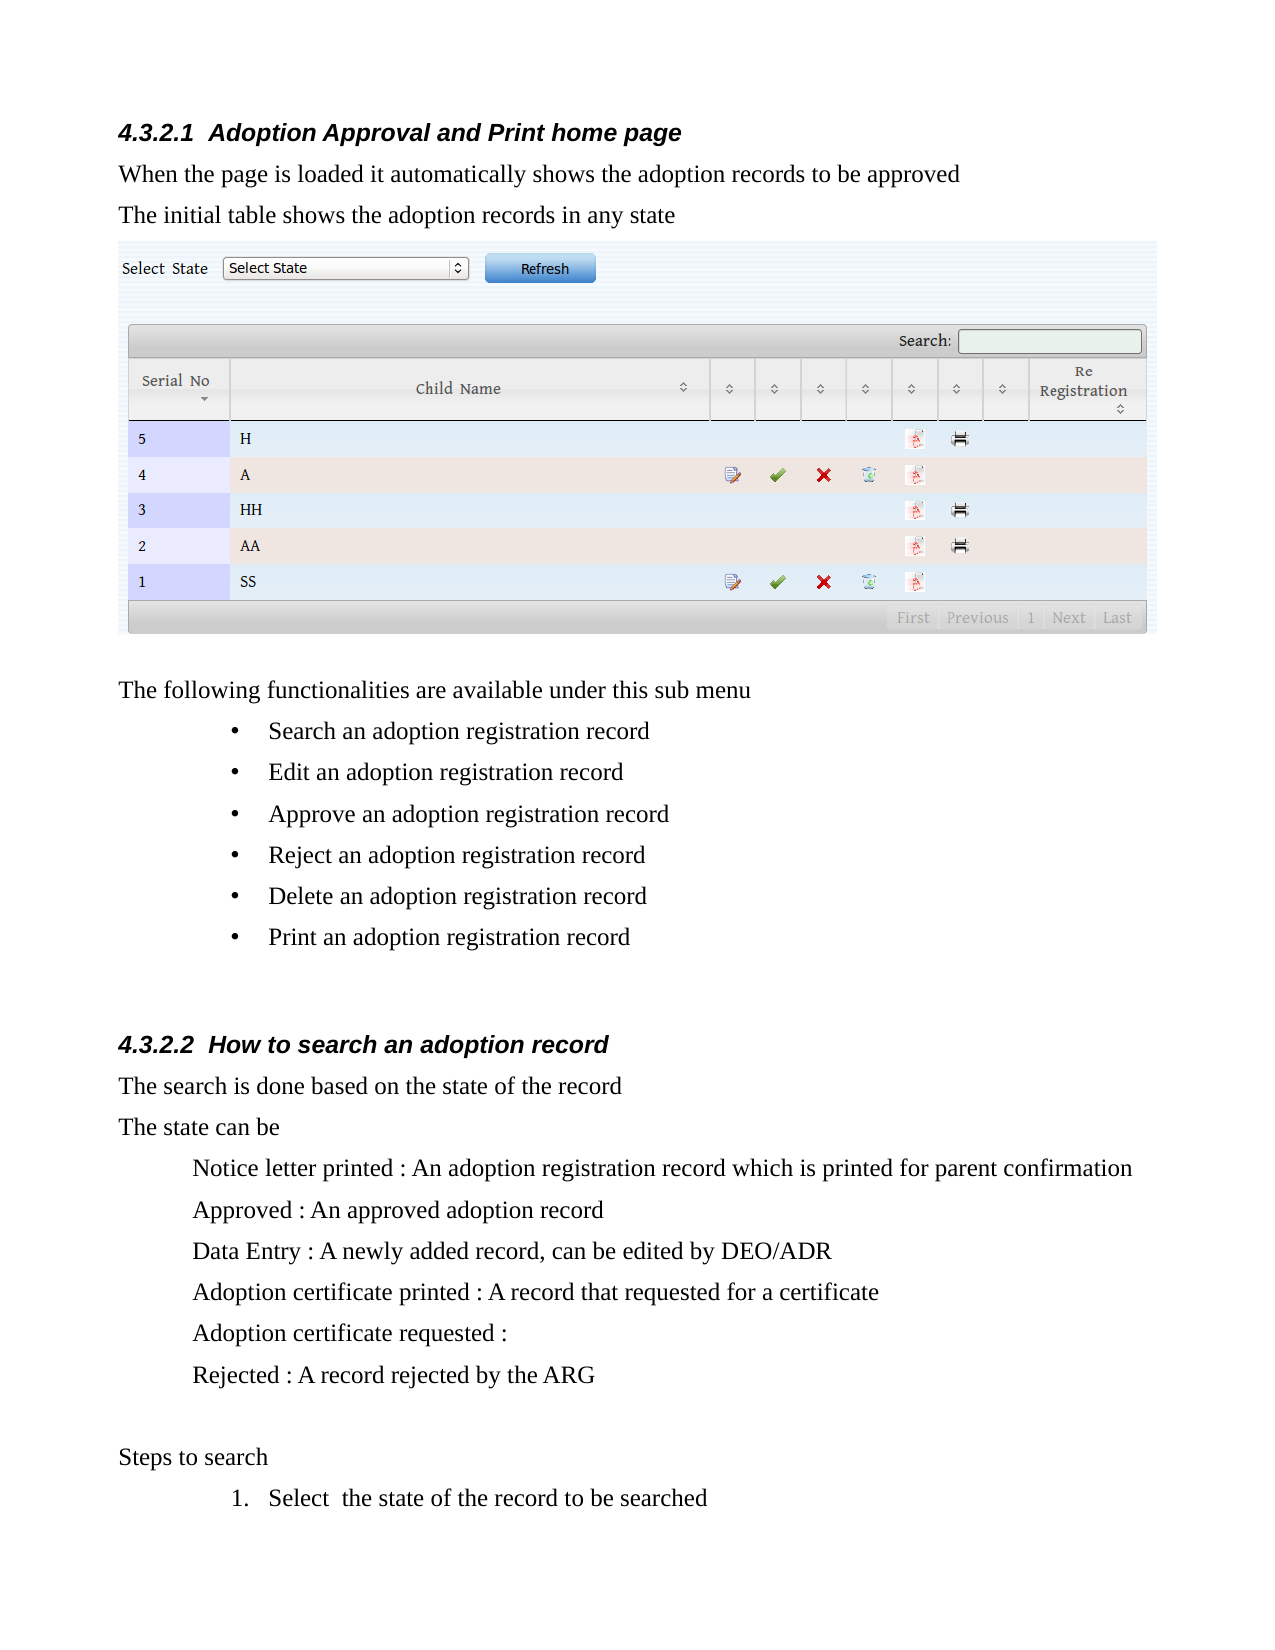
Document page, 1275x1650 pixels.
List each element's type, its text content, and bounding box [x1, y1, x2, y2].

text Data Entry : A newly added record, can be edited by DEO/ADR [118, 1236, 1157, 1265]
text Adoption certificate printed : A record that requested for a certificate [118, 1277, 1157, 1306]
text The search is done based on the state of the record [118, 1071, 1157, 1100]
list Select the state of the record to be searched [231, 1483, 1157, 1512]
text Approved : An approved adoption record [118, 1195, 1157, 1223]
list Print an adoption registration record [231, 922, 1157, 951]
text Steps to search [118, 1442, 1157, 1471]
list Approve an adoption registration record [231, 799, 1157, 827]
picture [118, 241, 1157, 634]
list Search an adoption registration record [231, 716, 1157, 745]
text The initial table shows the adoption records in any state [118, 200, 1157, 229]
subtitle Adoption Approval and Print home page [118, 118, 1157, 147]
text When the page is loaded it automatically shows the adoption records to be approved [118, 159, 1157, 188]
text The state can be [118, 1112, 1157, 1141]
text The following functionalities are available under this sub menu [118, 675, 1157, 704]
list Reject an adoption registration record [231, 840, 1157, 869]
text Adoption certificate requested : [118, 1318, 1157, 1347]
subtitle How to search an adoption record [118, 1030, 1157, 1058]
list Delete an adoption registration record [231, 881, 1157, 910]
text Rejected : A record rejected by the ARG [118, 1360, 1157, 1388]
text Notice letter printed : An adoption registration record which is printed for parent confirmation [118, 1153, 1157, 1182]
list Edit an adoption registration record [231, 757, 1157, 786]
